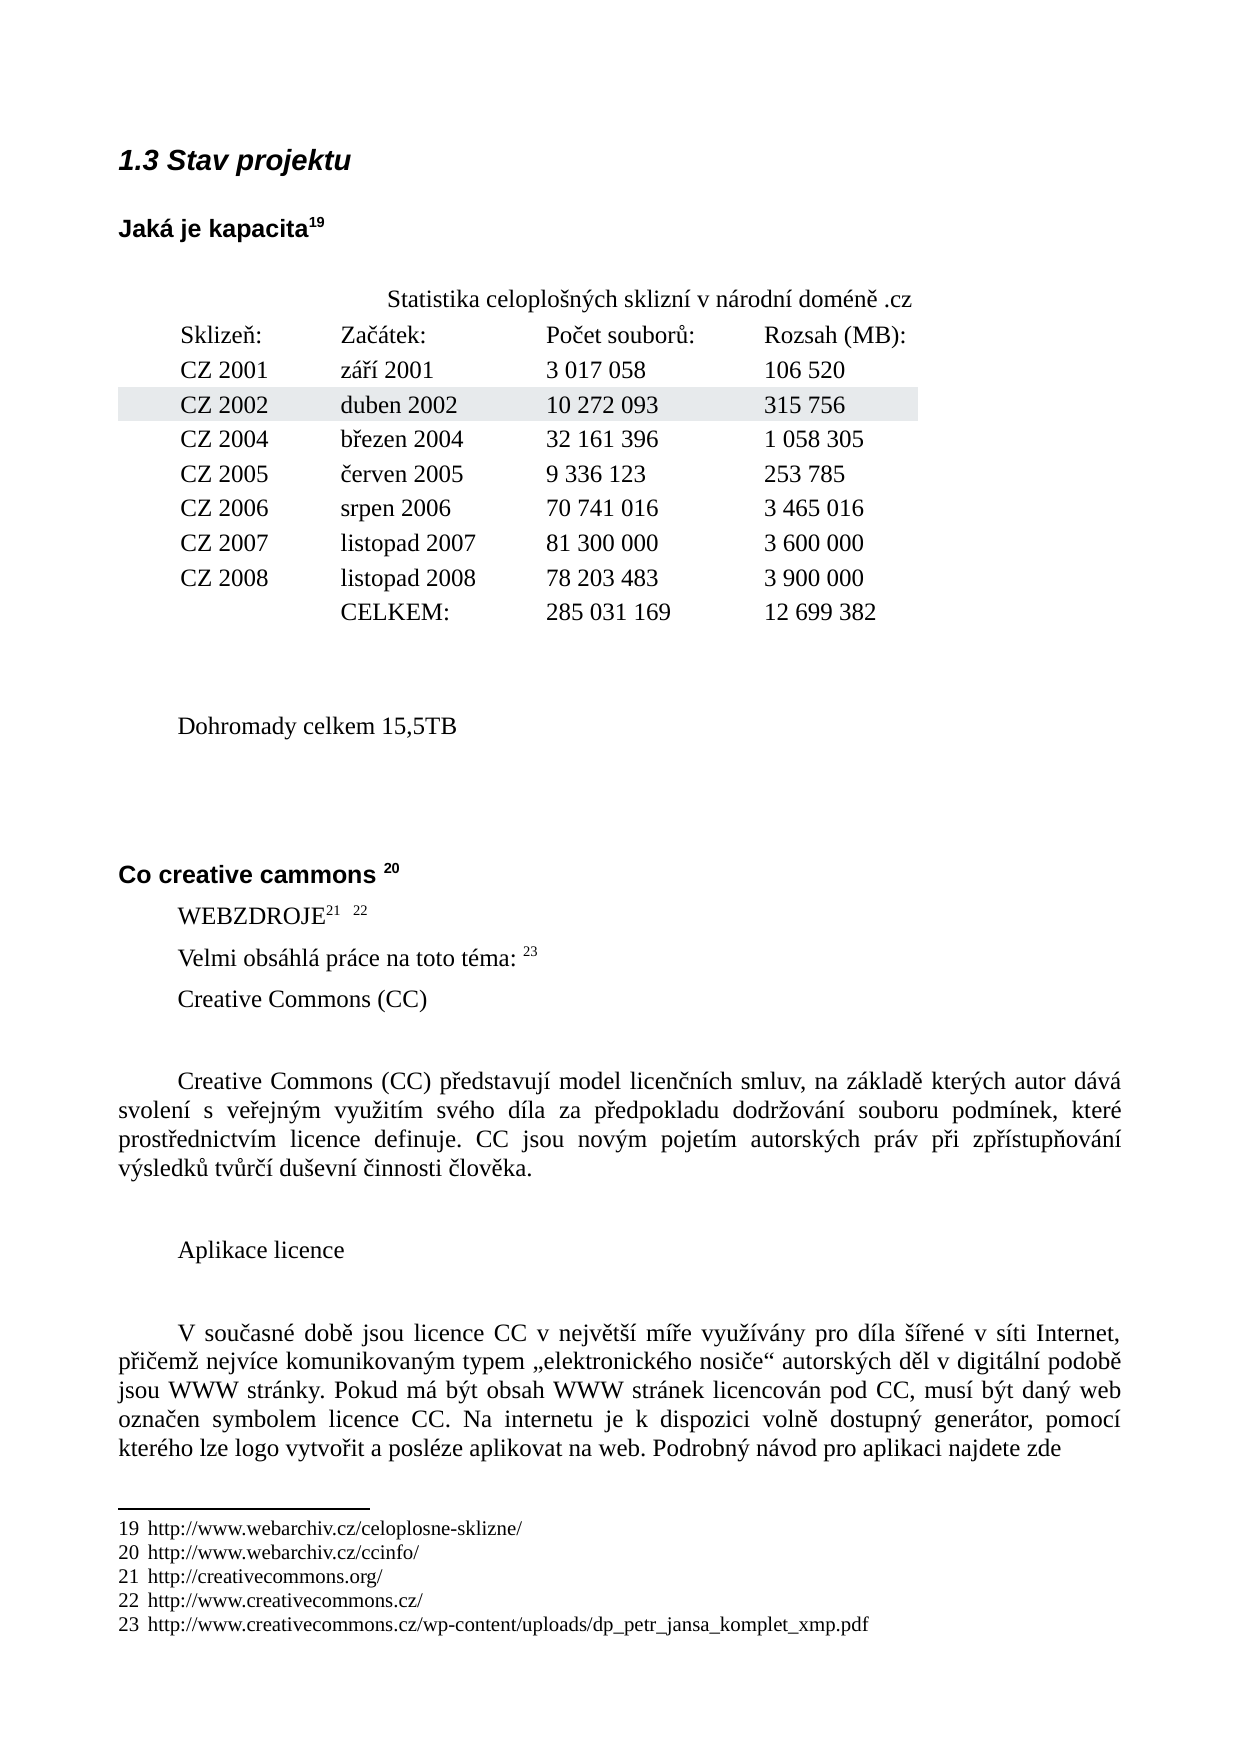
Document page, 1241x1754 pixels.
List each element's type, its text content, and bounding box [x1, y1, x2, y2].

table_cell 1 058 305 [702, 421, 918, 456]
table_header Rozsah (MB): [702, 318, 918, 352]
table_cell 81 300 000 [484, 525, 702, 560]
table_cell 3 465 016 [702, 491, 918, 525]
table_cell 315 756 [702, 387, 918, 421]
text Dohromady celkem 15,5TB [118, 711, 1122, 740]
table_cell CELKEM: [279, 594, 484, 629]
text Velmi obsáhlá práce na toto téma: [118, 943, 1122, 971]
table_cell [118, 594, 278, 629]
text V současné době jsou licence CC v největší míře využívány pro díla šířené v síti Internet, přičemž nejvíce komunikovaným typem „elektronického nosiče“ autorských děl v digitální podobě jsou WWW stránky. Pokud má být obsah WWW stránek licencován pod CC, musí být daný web označen symbolem licence CC. Na internetu je k dispozici volně dostupný generátor, pomocí kterého lze logo vytvořit a posléze aplikovat na web. Podrobný návod pro aplikaci najdete zde [118, 1318, 1122, 1461]
table_cell CZ 2001 [118, 352, 278, 387]
table_cell listopad 2008 [279, 560, 484, 594]
table_header Sklizeň: [118, 318, 278, 352]
table_header Počet souborů: [484, 318, 702, 352]
text http://www.creativecommons.cz/wp-content/uploads/dp_petr_jansa_komplet_xmp.pdf [118, 1612, 1122, 1636]
table_cell 106 520 [702, 352, 918, 387]
table_cell CZ 2007 [118, 525, 278, 560]
text WEBZDROJE [118, 901, 1122, 930]
table_cell listopad 2007 [279, 525, 484, 560]
table_cell 253 785 [702, 456, 918, 491]
table_cell 78 203 483 [484, 560, 702, 594]
text http://www.webarchiv.cz/celoplosne-sklizne/ [118, 1516, 1122, 1539]
table_cell 10 272 093 [484, 387, 702, 421]
table_cell 9 336 123 [484, 456, 702, 491]
text http://creativecommons.org/ [118, 1564, 1122, 1588]
table_cell CZ 2008 [118, 560, 278, 594]
table_cell 12 699 382 [702, 594, 918, 629]
table_cell 3 600 000 [702, 525, 918, 560]
text http://www.webarchiv.cz/ccinfo/ [118, 1539, 1122, 1564]
text Creative Commons (CC) představují model licenčních smluv, na základě kterých autor dává svolení s veřejným využitím svého díla za předpokladu dodržování souboru podmínek, které prostřednictvím licence definuje. CC jsou novým pojetím autorských práv při zpřístupňování výsledků tvůrčí duševní činnosti člověka. [118, 1066, 1122, 1181]
text Statistika celoplošných sklizní v národní doméně .cz [118, 284, 1122, 313]
table_cell CZ 2004 [118, 421, 278, 456]
table_cell červen 2005 [279, 456, 484, 491]
text Creative Commons (CC) [118, 984, 1122, 1013]
table_cell září 2001 [279, 352, 484, 387]
table_cell 70 741 016 [484, 491, 702, 525]
table_cell srpen 2006 [279, 491, 484, 525]
table_cell březen 2004 [279, 421, 484, 456]
table_cell 32 161 396 [484, 421, 702, 456]
table_cell CZ 2005 [118, 456, 278, 491]
table_cell CZ 2002 [118, 387, 278, 421]
text Aplikace licence [118, 1235, 1122, 1264]
table_cell 3 017 058 [484, 352, 702, 387]
table_cell 3 900 000 [702, 560, 918, 594]
text http://www.creativecommons.cz/ [118, 1588, 1122, 1612]
subtitle Jaká je kapacita [118, 214, 1122, 243]
subtitle 1.3 Stav projektu [118, 143, 1122, 177]
table_cell CZ 2006 [118, 491, 278, 525]
subtitle Co creative cammons [118, 860, 1122, 889]
table_cell 285 031 169 [484, 594, 702, 629]
table_header Začátek: [279, 318, 484, 352]
table_cell duben 2002 [279, 387, 484, 421]
